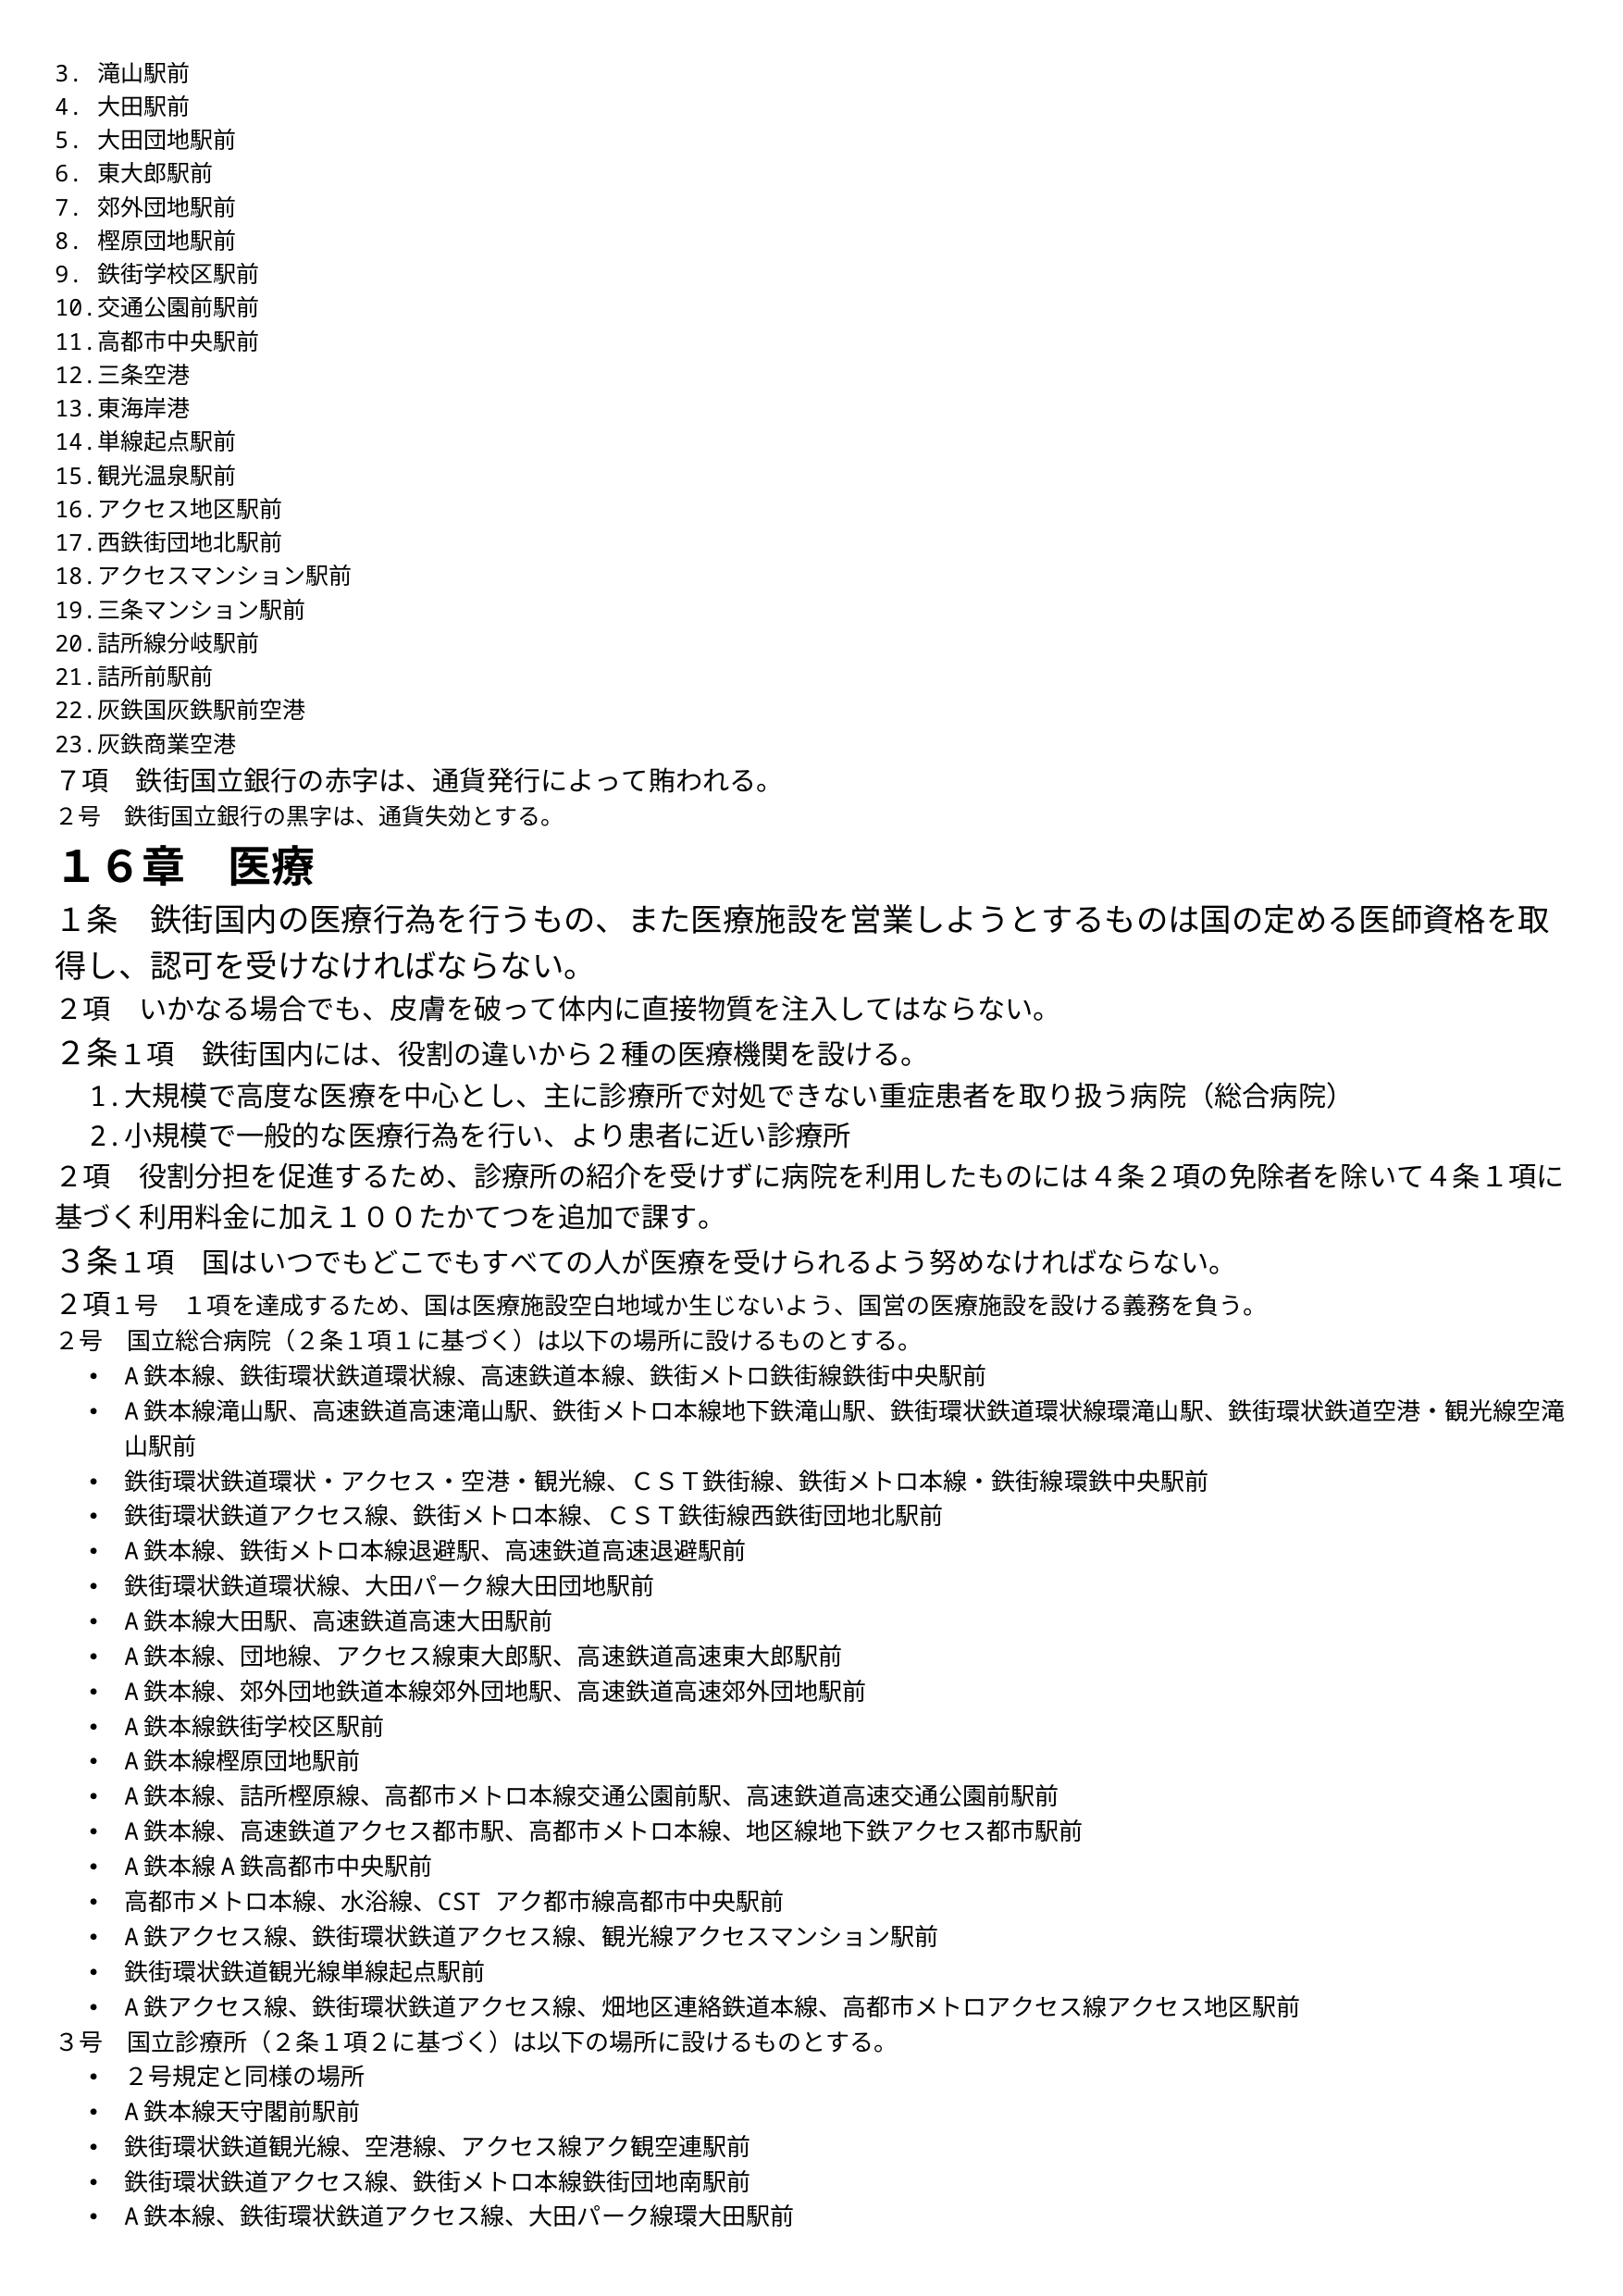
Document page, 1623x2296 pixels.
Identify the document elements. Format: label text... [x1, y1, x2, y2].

list 単線起点駅前 [55, 424, 1568, 457]
list A鉄本線大田駅、高速鉄道高速大田駅前 [90, 1602, 1568, 1637]
list 詰所線分岐駅前 [55, 625, 1568, 659]
list 滝山駅前 [55, 55, 1568, 88]
list 高都市メトロ本線、水浴線、CST アク都市線高都市中央駅前 [90, 1882, 1568, 1917]
list 灰鉄国灰鉄駅前空港 [55, 692, 1568, 726]
list A鉄本線、郊外団地鉄道本線郊外団地駅、高速鉄道高速郊外団地駅前 [90, 1672, 1568, 1707]
list 東大郎駅前 [55, 155, 1568, 189]
list 郊外団地駅前 [55, 189, 1568, 222]
list A鉄アクセス線、鉄街環状鉄道アクセス線、観光線アクセスマンション駅前 [90, 1917, 1568, 1953]
list 三条マンション駅前 [55, 591, 1568, 625]
list 鉄街環状鉄道観光線単線起点駅前 [90, 1953, 1568, 1988]
text １条 鉄街国内の医療行為を行うもの、また医療施設を営業しようとするものは国の定める医師資格を取得し、認可を受けなければならない。 [55, 895, 1568, 987]
list 交通公園前駅前 [55, 290, 1568, 323]
list 灰鉄商業空港 [55, 726, 1568, 759]
list 鉄街環状鉄道アクセス線、鉄街メトロ本線、ＣＳＴ鉄街線西鉄街団地北駅前 [90, 1497, 1568, 1532]
list 鉄街環状鉄道環状線、大田パーク線大田団地駅前 [90, 1567, 1568, 1602]
list A鉄本線滝山駅、高速鉄道高速滝山駅、鉄街メトロ本線地下鉄滝山駅、鉄街環状鉄道環状線環滝山駅、鉄街環状鉄道空港・観光線空滝山駅前 [90, 1392, 1568, 1462]
list 鉄街学校区駅前 [55, 256, 1568, 290]
text ２項１号 １項を達成するため、国は医療施設空白地域か生じないよう、国営の医療施設を設ける義務を負う。 [55, 1282, 1568, 1322]
text ２条１項 鉄街国内には、役割の違いから２種の医療機関を設ける。 [55, 1027, 1568, 1074]
list 詰所前駅前 [55, 659, 1568, 692]
list A鉄本線、鉄街メトロ本線退避駅、高速鉄道高速退避駅前 [90, 1532, 1568, 1567]
list ２号規定と同様の場所 [90, 2057, 1568, 2092]
list A鉄本線、鉄街環状鉄道環状線、高速鉄道本線、鉄街メトロ鉄街線鉄街中央駅前 [90, 1357, 1568, 1392]
list 三条空港 [55, 356, 1568, 391]
list 樫原団地駅前 [55, 222, 1568, 256]
list 鉄街環状鉄道環状・アクセス・空港・観光線、ＣＳＴ鉄街線、鉄街メトロ本線・鉄街線環鉄中央駅前 [90, 1462, 1568, 1497]
list 小規模で一般的な医療行為を行い、より患者に近い診療所 [90, 1114, 1568, 1155]
list 大田団地駅前 [55, 122, 1568, 155]
list A鉄本線、鉄街環状鉄道アクセス線、大田パーク線環大田駅前 [90, 2197, 1568, 2232]
list アクセスマンション駅前 [55, 558, 1568, 591]
list 鉄街環状鉄道アクセス線、鉄街メトロ本線鉄街団地南駅前 [90, 2163, 1568, 2197]
list A鉄本線樫原団地駅前 [90, 1743, 1568, 1778]
text ２項 役割分担を促進するため、診療所の紹介を受けずに病院を利用したものには４条２項の免除者を除いて４条１項に基づく利用料金に加え１００たかてつを追加で課す。 [55, 1155, 1568, 1235]
list 西鉄街団地北駅前 [55, 525, 1568, 558]
list A鉄アクセス線、鉄街環状鉄道アクセス線、畑地区連絡鉄道本線、高都市メトロアクセス線アクセス地区駅前 [90, 1988, 1568, 2023]
text ３条１項 国はいつでもどこでもすべての人が医療を受けられるよう努めなければならない。 [55, 1235, 1568, 1282]
list 高都市中央駅前 [55, 323, 1568, 356]
text ３号 国立診療所（２条１項２に基づく）は以下の場所に設けるものとする。 [55, 2023, 1568, 2057]
list A鉄本線、詰所樫原線、高都市メトロ本線交通公園前駅、高速鉄道高速交通公園前駅前 [90, 1778, 1568, 1812]
list 観光温泉駅前 [55, 457, 1568, 490]
list A鉄本線、高速鉄道アクセス都市駅、高都市メトロ本線、地区線地下鉄アクセス都市駅前 [90, 1812, 1568, 1847]
text ７項 鉄街国立銀行の赤字は、通貨発行によって賄われる。 [55, 759, 1568, 799]
list アクセス地区駅前 [55, 490, 1568, 525]
list A鉄本線鉄街学校区駅前 [90, 1707, 1568, 1743]
text ２号 鉄街国立銀行の黒字は、通貨失効とする。 [55, 799, 1568, 832]
text ２号 国立総合病院（２条１項１に基づく）は以下の場所に設けるものとする。 [55, 1322, 1568, 1357]
list 東海岸港 [55, 391, 1568, 424]
text １６章 医療 [55, 832, 1568, 895]
list A鉄本線A鉄高都市中央駅前 [90, 1847, 1568, 1882]
list 大規模で高度な医療を中心とし、主に診療所で対処できない重症患者を取り扱う病院（総合病院） [90, 1074, 1568, 1114]
list 大田駅前 [55, 88, 1568, 122]
list A鉄本線、団地線、アクセス線東大郎駅、高速鉄道高速東大郎駅前 [90, 1637, 1568, 1672]
text ２項 いかなる場合でも、皮膚を破って体内に直接物質を注入してはならない。 [55, 987, 1568, 1027]
list 鉄街環状鉄道観光線、空港線、アクセス線アク観空連駅前 [90, 2128, 1568, 2163]
list A鉄本線天守閣前駅前 [90, 2092, 1568, 2128]
